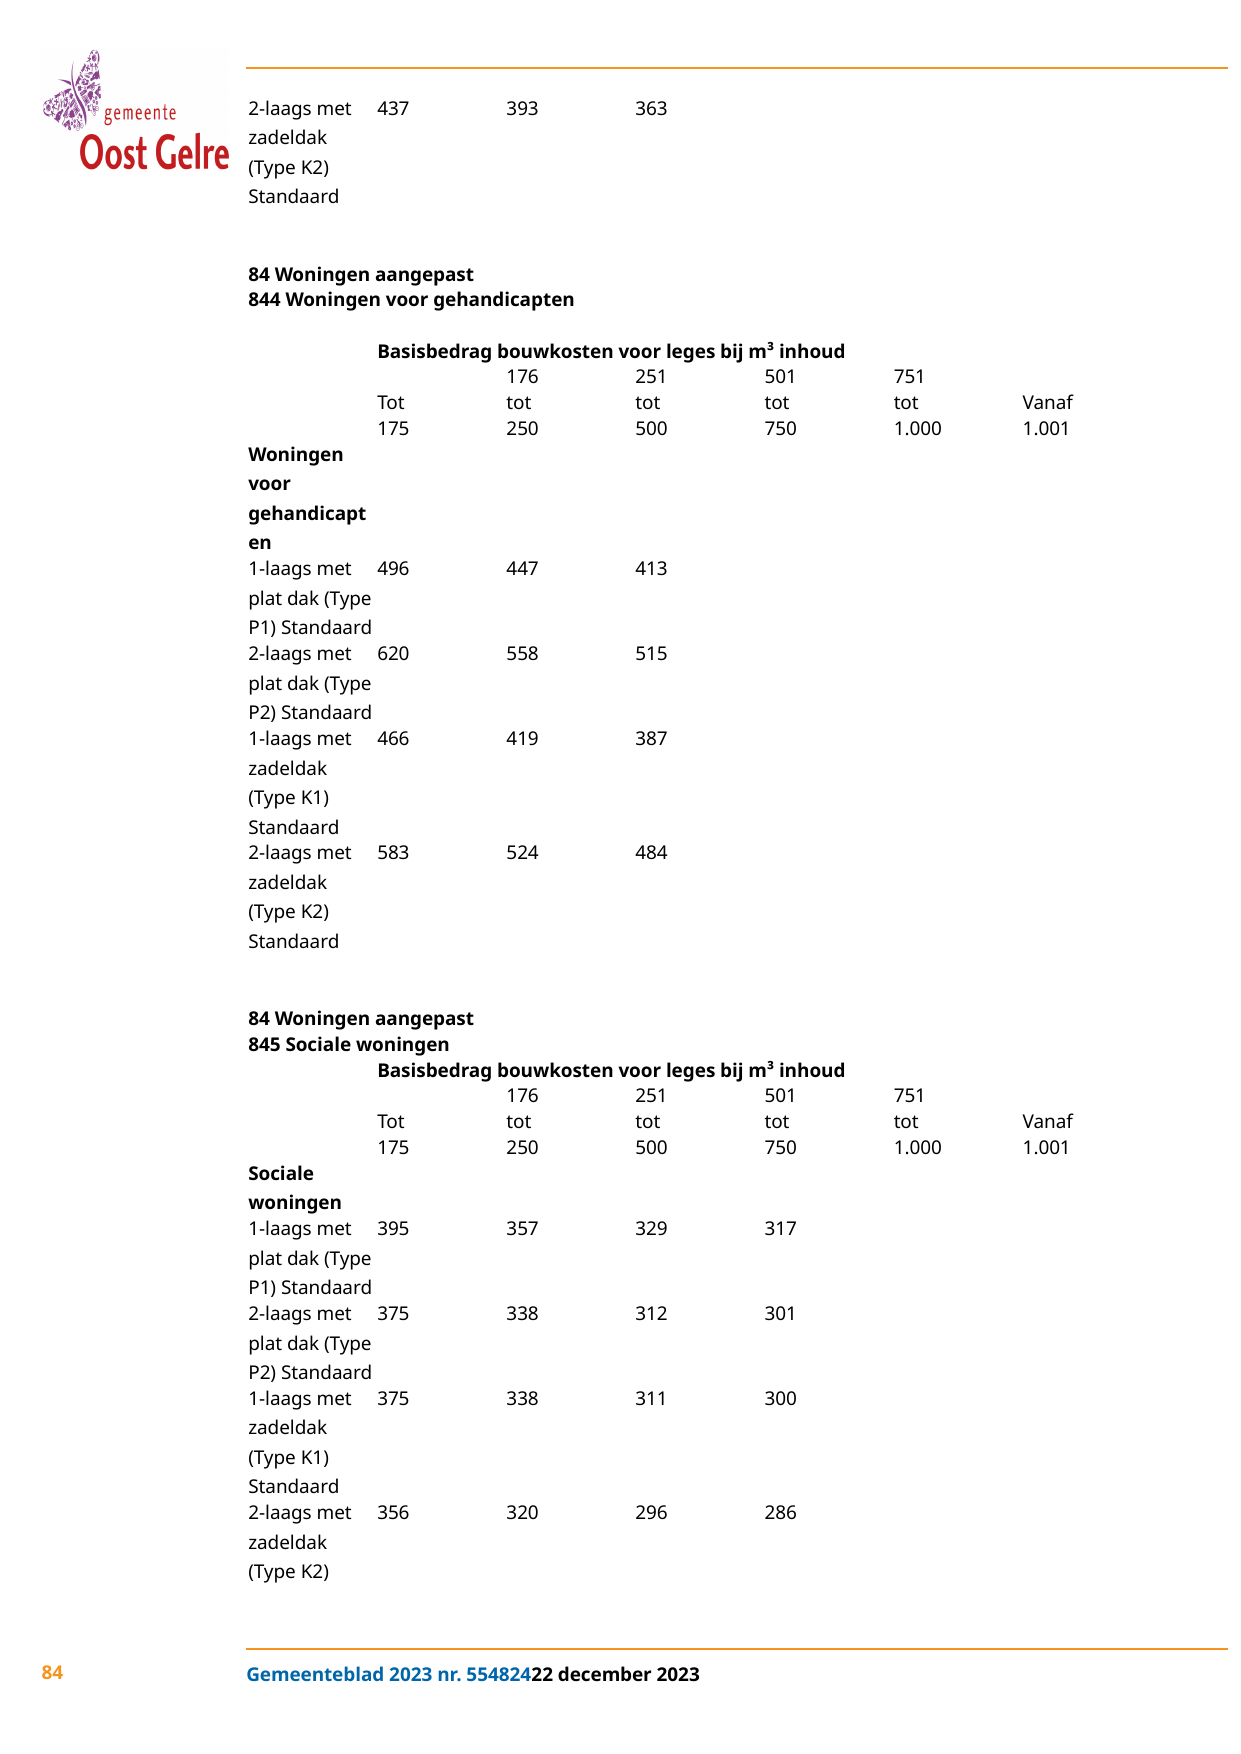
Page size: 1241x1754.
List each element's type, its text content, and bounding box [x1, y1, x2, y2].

table_cell [248, 980, 1152, 1006]
table_cell [248, 1109, 377, 1134]
table_cell 501 [764, 1083, 893, 1108]
table_cell 844 Woningen voor gehandicapten [248, 286, 1152, 312]
table_cell [635, 312, 764, 338]
table_cell 363 [635, 95, 764, 209]
table_cell [764, 954, 893, 980]
table_cell [764, 209, 893, 235]
table_cell [377, 312, 506, 338]
table_cell [894, 1215, 1022, 1300]
table_cell [377, 1160, 506, 1215]
table_cell [635, 441, 764, 555]
table_cell 251 [635, 1083, 764, 1108]
table_cell tot [894, 389, 1022, 415]
table_cell 329 [635, 1215, 764, 1300]
table_cell [1023, 441, 1152, 555]
picture [41, 47, 231, 172]
table_cell 300 [764, 1385, 893, 1499]
table_cell 496 [377, 555, 506, 640]
table_cell 501 [764, 364, 893, 389]
table_cell [894, 840, 1022, 954]
table_cell 558 [506, 640, 635, 725]
table_cell 750 [764, 1134, 893, 1160]
table_cell tot [764, 389, 893, 415]
table_cell [1023, 954, 1152, 980]
table_cell 620 [377, 640, 506, 725]
table_cell 375 [377, 1385, 506, 1499]
table_cell [894, 209, 1022, 235]
table_cell [248, 312, 377, 338]
table_cell 1.001 [1023, 415, 1152, 441]
table_cell [506, 312, 635, 338]
table_cell 2-laags met zadeldak (Type K2) Standaard [248, 95, 377, 209]
table_cell [248, 235, 1152, 261]
table_cell [764, 95, 893, 209]
table_cell [1023, 1500, 1152, 1584]
table_cell [894, 555, 1022, 640]
table_cell [1023, 95, 1152, 209]
table_cell 751 [894, 364, 1022, 389]
table_cell [764, 555, 893, 640]
table_cell 317 [764, 1215, 893, 1300]
table_cell Tot [377, 1109, 506, 1134]
table_cell Basisbedrag bouwkosten voor leges bij m³ inhoud [377, 1057, 1152, 1083]
table_cell 500 [635, 415, 764, 441]
table_cell 750 [764, 415, 893, 441]
table_cell [248, 209, 377, 235]
table_cell 500 [635, 1134, 764, 1160]
table_cell [377, 1083, 506, 1108]
table_cell 2-laags met zadeldak (Type K2) [248, 1500, 377, 1584]
table_cell 387 [635, 725, 764, 839]
table_cell [635, 1160, 764, 1215]
table_cell 338 [506, 1385, 635, 1499]
table_cell [635, 954, 764, 980]
table_cell [506, 954, 635, 980]
table_cell [894, 1500, 1022, 1584]
table_cell 583 [377, 840, 506, 954]
table_cell 413 [635, 555, 764, 640]
table_cell 250 [506, 415, 635, 441]
table_cell 515 [635, 640, 764, 725]
table_cell [1023, 640, 1152, 725]
table_cell 356 [377, 1500, 506, 1584]
table_cell 447 [506, 555, 635, 640]
table_cell [506, 1160, 635, 1215]
table_cell [894, 441, 1022, 555]
table_cell [248, 1057, 377, 1083]
table_cell [1023, 209, 1152, 235]
table_cell tot [635, 1109, 764, 1134]
table_cell 1-laags met plat dak (Type P1) Standaard [248, 555, 377, 640]
table_cell [894, 1160, 1022, 1215]
table_cell [248, 1083, 377, 1108]
table_cell 296 [635, 1500, 764, 1584]
table_cell 251 [635, 364, 764, 389]
table_cell [894, 95, 1022, 209]
table_cell tot [506, 389, 635, 415]
table_cell 176 [506, 364, 635, 389]
table_cell [764, 1160, 893, 1215]
table_cell Tot [377, 389, 506, 415]
table_cell [764, 312, 893, 338]
table_cell [1023, 1160, 1152, 1215]
table_cell 176 [506, 1083, 635, 1108]
table_cell 175 [377, 1134, 506, 1160]
table_cell 466 [377, 725, 506, 839]
table_cell [248, 389, 377, 415]
table_cell 357 [506, 1215, 635, 1300]
table_cell [248, 415, 377, 441]
table_cell [635, 209, 764, 235]
table_cell tot [635, 389, 764, 415]
table_cell Woningen voor gehandicapten [248, 441, 377, 555]
table_cell Basisbedrag bouwkosten voor leges bij m³ inhoud [377, 338, 1152, 364]
table_cell [248, 364, 377, 389]
table_cell [894, 725, 1022, 839]
table_cell [1023, 1083, 1152, 1108]
table_cell 320 [506, 1500, 635, 1584]
table_cell [506, 209, 635, 235]
table_cell 2-laags met plat dak (Type P2) Standaard [248, 1300, 377, 1385]
table_cell [764, 441, 893, 555]
table_cell 393 [506, 95, 635, 209]
table_cell 1-laags met zadeldak (Type K1) Standaard [248, 725, 377, 839]
table_cell [1023, 1300, 1152, 1385]
table_cell [248, 954, 377, 980]
table_cell 250 [506, 1134, 635, 1160]
table_cell [506, 441, 635, 555]
table_cell [1023, 725, 1152, 839]
table_cell 286 [764, 1500, 893, 1584]
table_cell [1023, 840, 1152, 954]
table_cell 1.000 [894, 1134, 1022, 1160]
table_cell 1.000 [894, 415, 1022, 441]
table_cell 524 [506, 840, 635, 954]
table_cell Sociale woningen [248, 1160, 377, 1215]
table_cell [894, 1385, 1022, 1499]
table_cell [894, 640, 1022, 725]
table_cell 84 Woningen aangepast [248, 1006, 1152, 1031]
table_cell 311 [635, 1385, 764, 1499]
table_cell [1023, 364, 1152, 389]
table_cell [377, 954, 506, 980]
table_cell [377, 441, 506, 555]
table_cell [894, 954, 1022, 980]
table_cell 2-laags met zadeldak (Type K2) Standaard [248, 840, 377, 954]
table_cell [764, 640, 893, 725]
table_cell Vanaf [1023, 389, 1152, 415]
table_cell 1-laags met plat dak (Type P1) Standaard [248, 1215, 377, 1300]
table_cell 419 [506, 725, 635, 839]
table_cell tot [894, 1109, 1022, 1134]
table_cell [1023, 1215, 1152, 1300]
table_cell 338 [506, 1300, 635, 1385]
table_cell 395 [377, 1215, 506, 1300]
table_cell 2-laags met plat dak (Type P2) Standaard [248, 640, 377, 725]
table_cell tot [764, 1109, 893, 1134]
table_cell [894, 312, 1022, 338]
table_cell 175 [377, 415, 506, 441]
table_cell [248, 1134, 377, 1160]
table_cell 1.001 [1023, 1134, 1152, 1160]
table_cell [377, 209, 506, 235]
table_cell [1023, 555, 1152, 640]
table_cell 845 Sociale woningen [248, 1031, 1152, 1057]
table_cell 301 [764, 1300, 893, 1385]
table_cell tot [506, 1109, 635, 1134]
table_cell Vanaf [1023, 1109, 1152, 1134]
table_cell 751 [894, 1083, 1022, 1108]
table_cell [764, 725, 893, 839]
table_cell [248, 338, 377, 364]
table_cell 312 [635, 1300, 764, 1385]
table_cell [1023, 1385, 1152, 1499]
table_cell [764, 840, 893, 954]
table_cell 484 [635, 840, 764, 954]
table_cell [1023, 312, 1152, 338]
table_cell 375 [377, 1300, 506, 1385]
table_cell [377, 364, 506, 389]
table_cell 1-laags met zadeldak (Type K1) Standaard [248, 1385, 377, 1499]
table_cell [894, 1300, 1022, 1385]
table_cell 437 [377, 95, 506, 209]
table_cell 84 Woningen aangepast [248, 261, 1152, 286]
